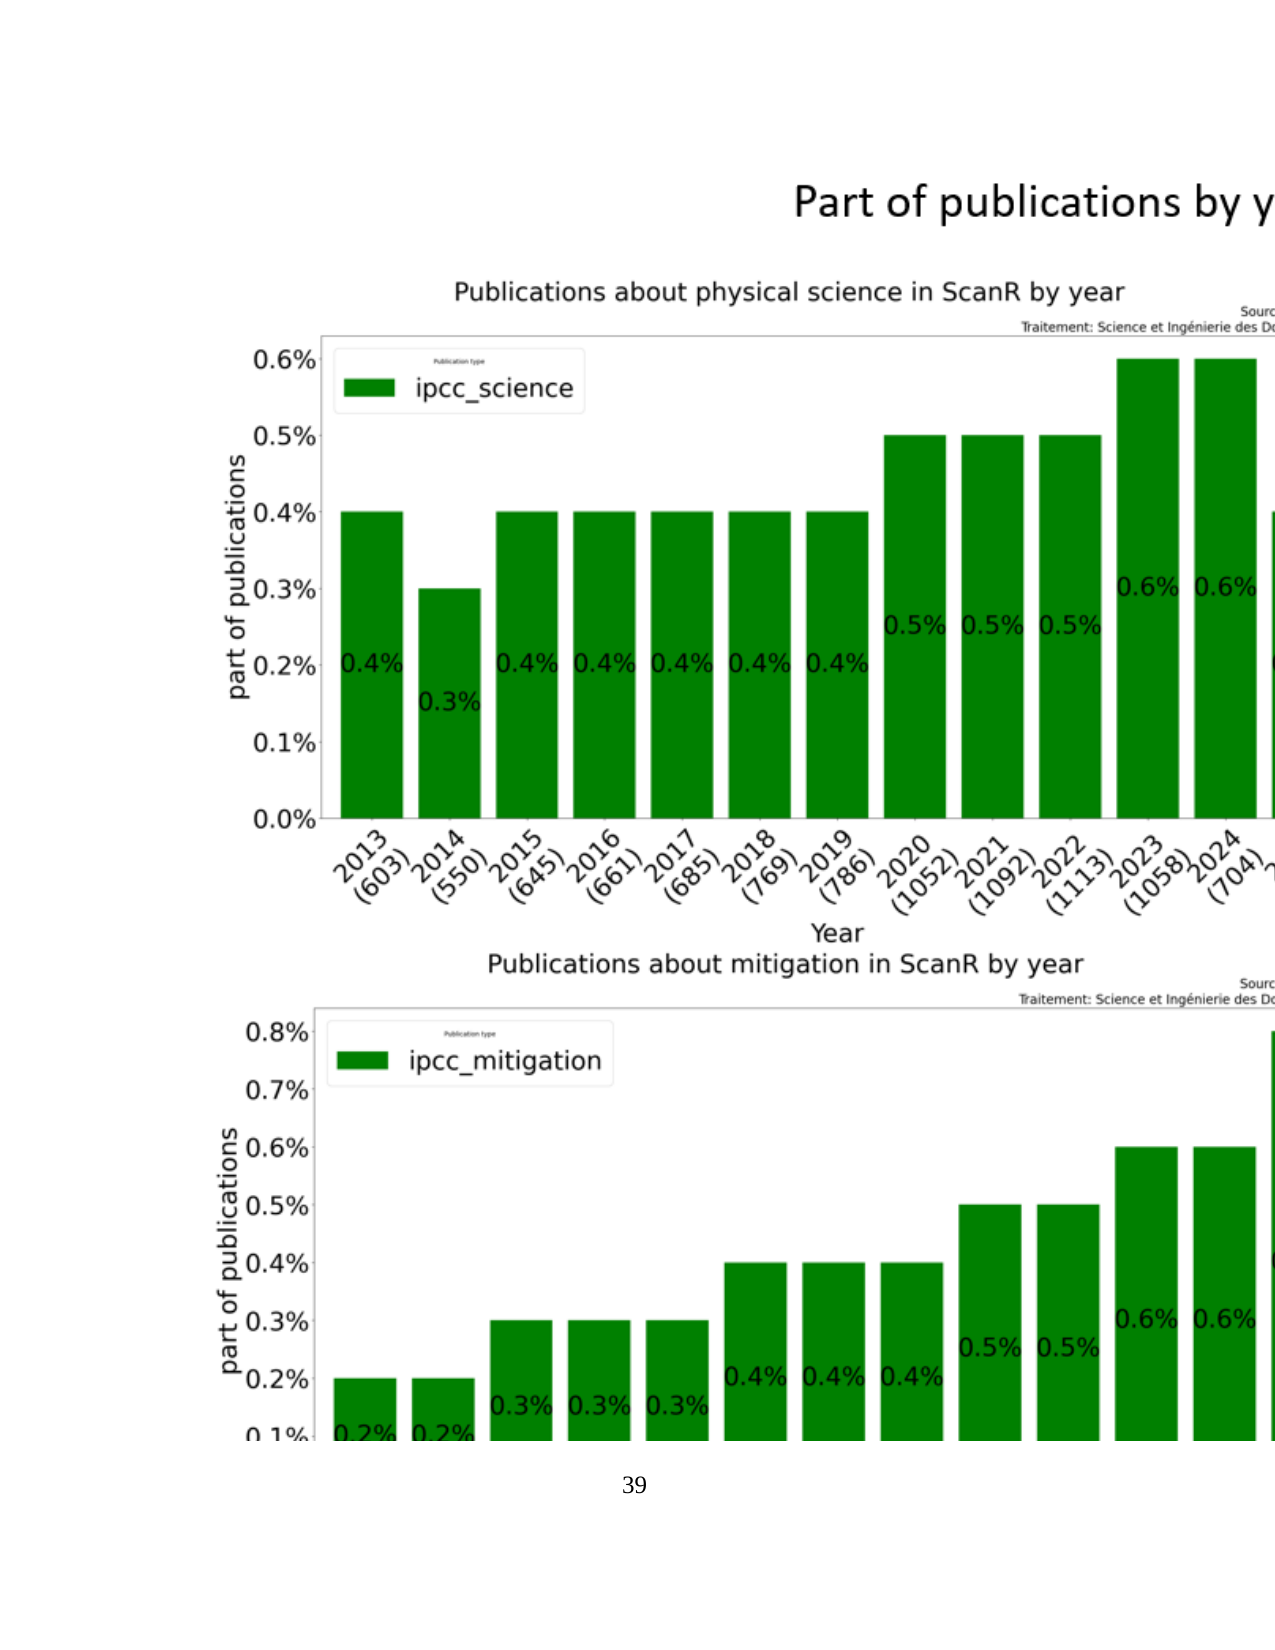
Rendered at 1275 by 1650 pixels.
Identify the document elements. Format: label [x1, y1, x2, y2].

picture [150, 150, 1275, 1441]
